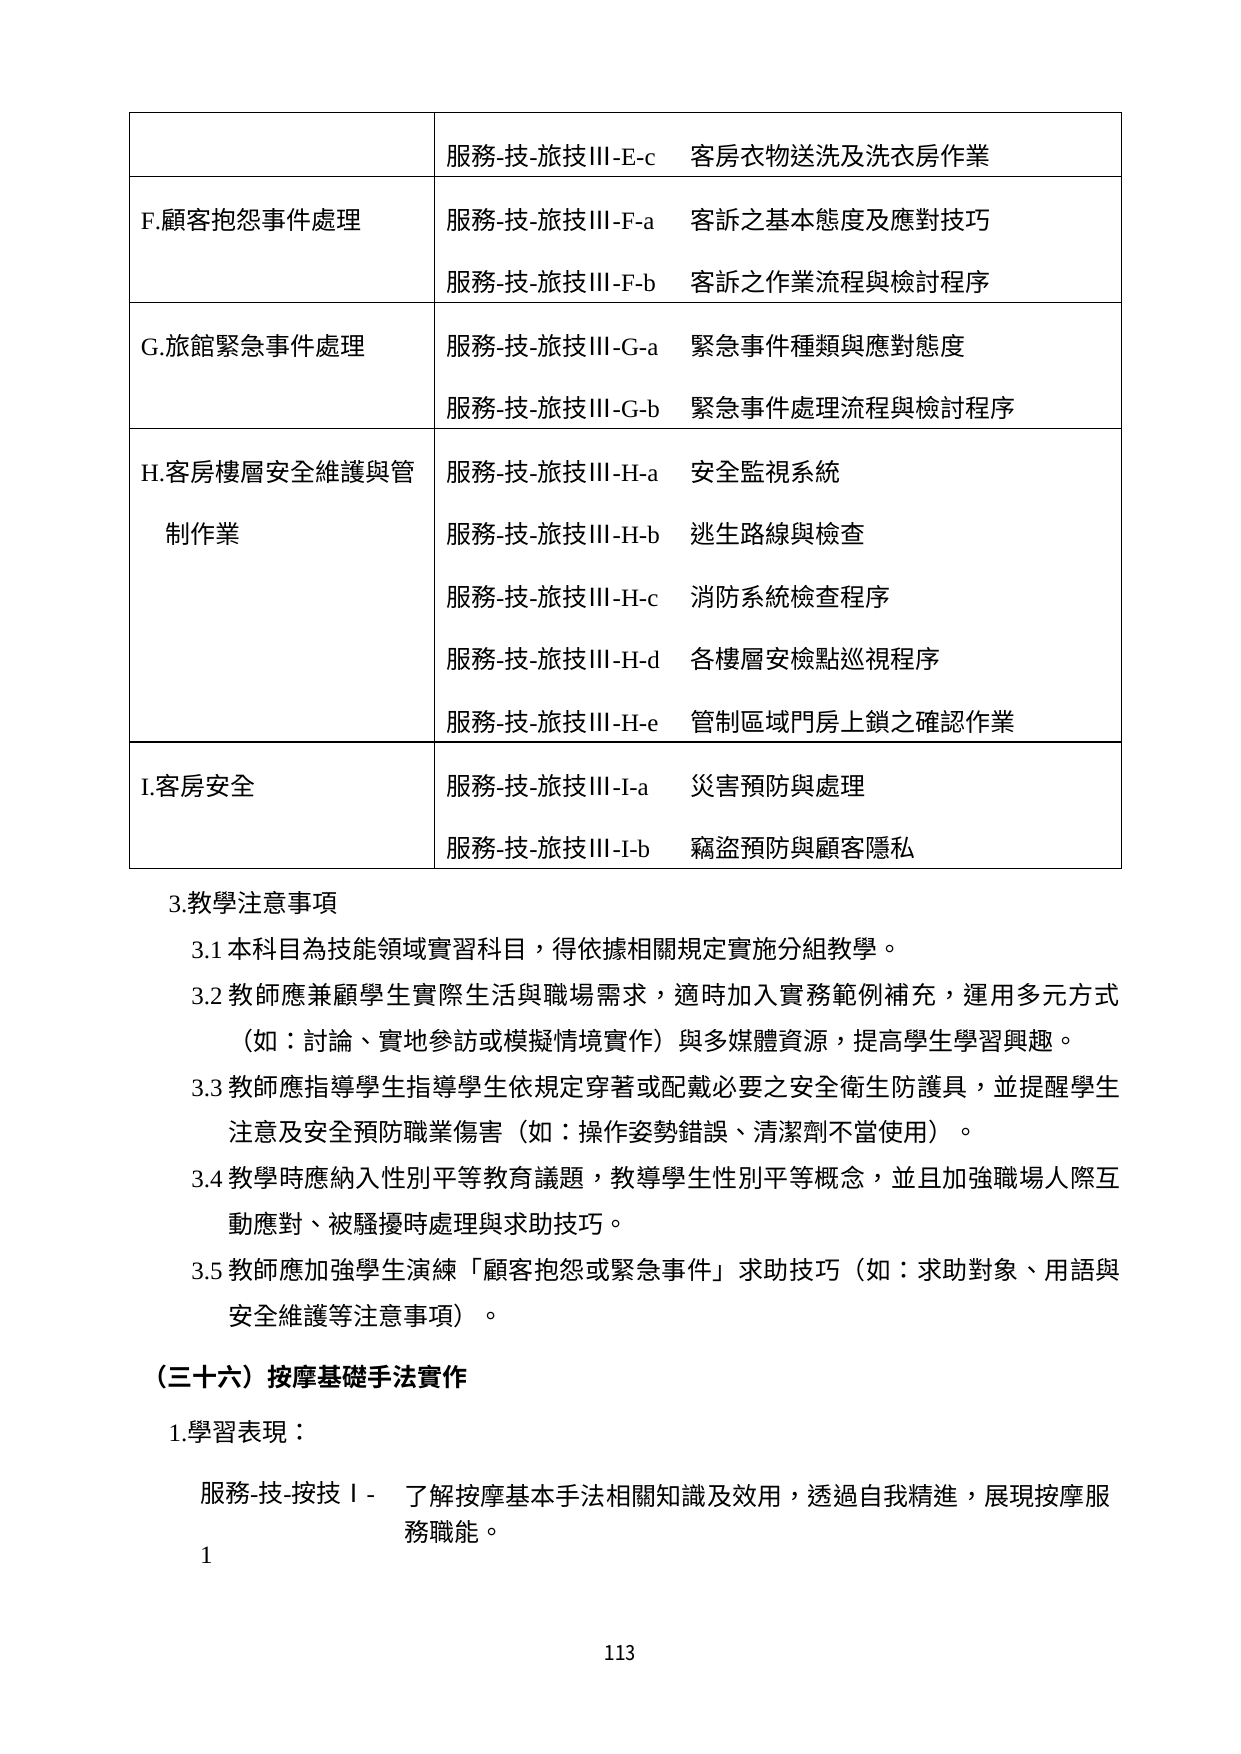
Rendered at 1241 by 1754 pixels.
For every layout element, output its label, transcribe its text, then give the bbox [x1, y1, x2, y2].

table_cell 安全監視系統 逃生路線與檢查 消防系統檢查程序 各樓層安檢點巡視程序 管制區域門房上鎖之確認作業 [679, 429, 1121, 741]
text 3.3教師應指導學生指導學生依規定穿著或配戴必要之安全衛生防護具，並提醒學生注意及安全預防職業傷害（如：操作姿勢錯誤、清潔劑不當使用）。 [191, 1059, 1122, 1151]
table_cell 服務-技-旅技Ⅲ-I-a 服務-技-旅技Ⅲ-I-b [435, 743, 679, 867]
text 3.4教學時應納入性別平等教育議題，教導學生性別平等概念，並且加強職場人際互動應對、被騷擾時處理與求助技巧。 [191, 1151, 1122, 1243]
table_cell 客房衣物送洗及洗衣房作業 [679, 113, 1121, 176]
text 1.學習表現： [118, 1404, 1122, 1450]
text 3.教學注意事項 [118, 876, 1122, 922]
table_cell H.客房樓層安全維護與管制作業 [130, 429, 434, 741]
table_cell F.顧客抱怨事件處理 [130, 177, 434, 302]
table_cell G.旅館緊急事件處理 [130, 303, 434, 428]
table_cell I.客房安全 [130, 743, 434, 867]
table_cell 服務-技-旅技Ⅲ-G-a 服務-技-旅技Ⅲ-G-b [435, 303, 679, 428]
table_header 服務-技-按技Ⅰ-1 [189, 1450, 393, 1575]
text 3.1本科目為技能領域實習科目，得依據相關規定實施分組教學。 [191, 922, 1122, 968]
table_cell 客訴之基本態度及應對技巧 客訴之作業流程與檢討程序 [679, 177, 1121, 302]
text 3.5教師應加強學生演練「顧客抱怨或緊急事件」求助技巧（如：求助對象、用語與安全維護等注意事項）。 [191, 1243, 1122, 1334]
table_cell 服務-技-旅技Ⅲ-F-a 服務-技-旅技Ⅲ-F-b [435, 177, 679, 302]
table_cell 服務-技-旅技Ⅲ-H-a 服務-技-旅技Ⅲ-H-b 服務-技-旅技Ⅲ-H-c 服務-技-旅技Ⅲ-H-d 服務-技-旅技Ⅲ-H-e [435, 429, 679, 741]
table_cell 緊急事件種類與應對態度 緊急事件處理流程與檢討程序 [679, 303, 1121, 428]
table_cell 服務-技-旅技Ⅲ-E-c [435, 113, 679, 176]
table_header 了解按摩基本手法相關知識及效用，透過自我精進，展現按摩服務職能。 [393, 1450, 1122, 1575]
subtitle （三十六）按摩基礎手法實作 [143, 1334, 1122, 1397]
table_cell [130, 113, 434, 176]
text 3.2教師應兼顧學生實際生活與職場需求，適時加入實務範例補充，運用多元方式（如：討論、實地參訪或模擬情境實作）與多媒體資源，提高學生學習興趣。 [191, 968, 1122, 1059]
table_cell 災害預防與處理 竊盜預防與顧客隱私 [679, 743, 1121, 867]
